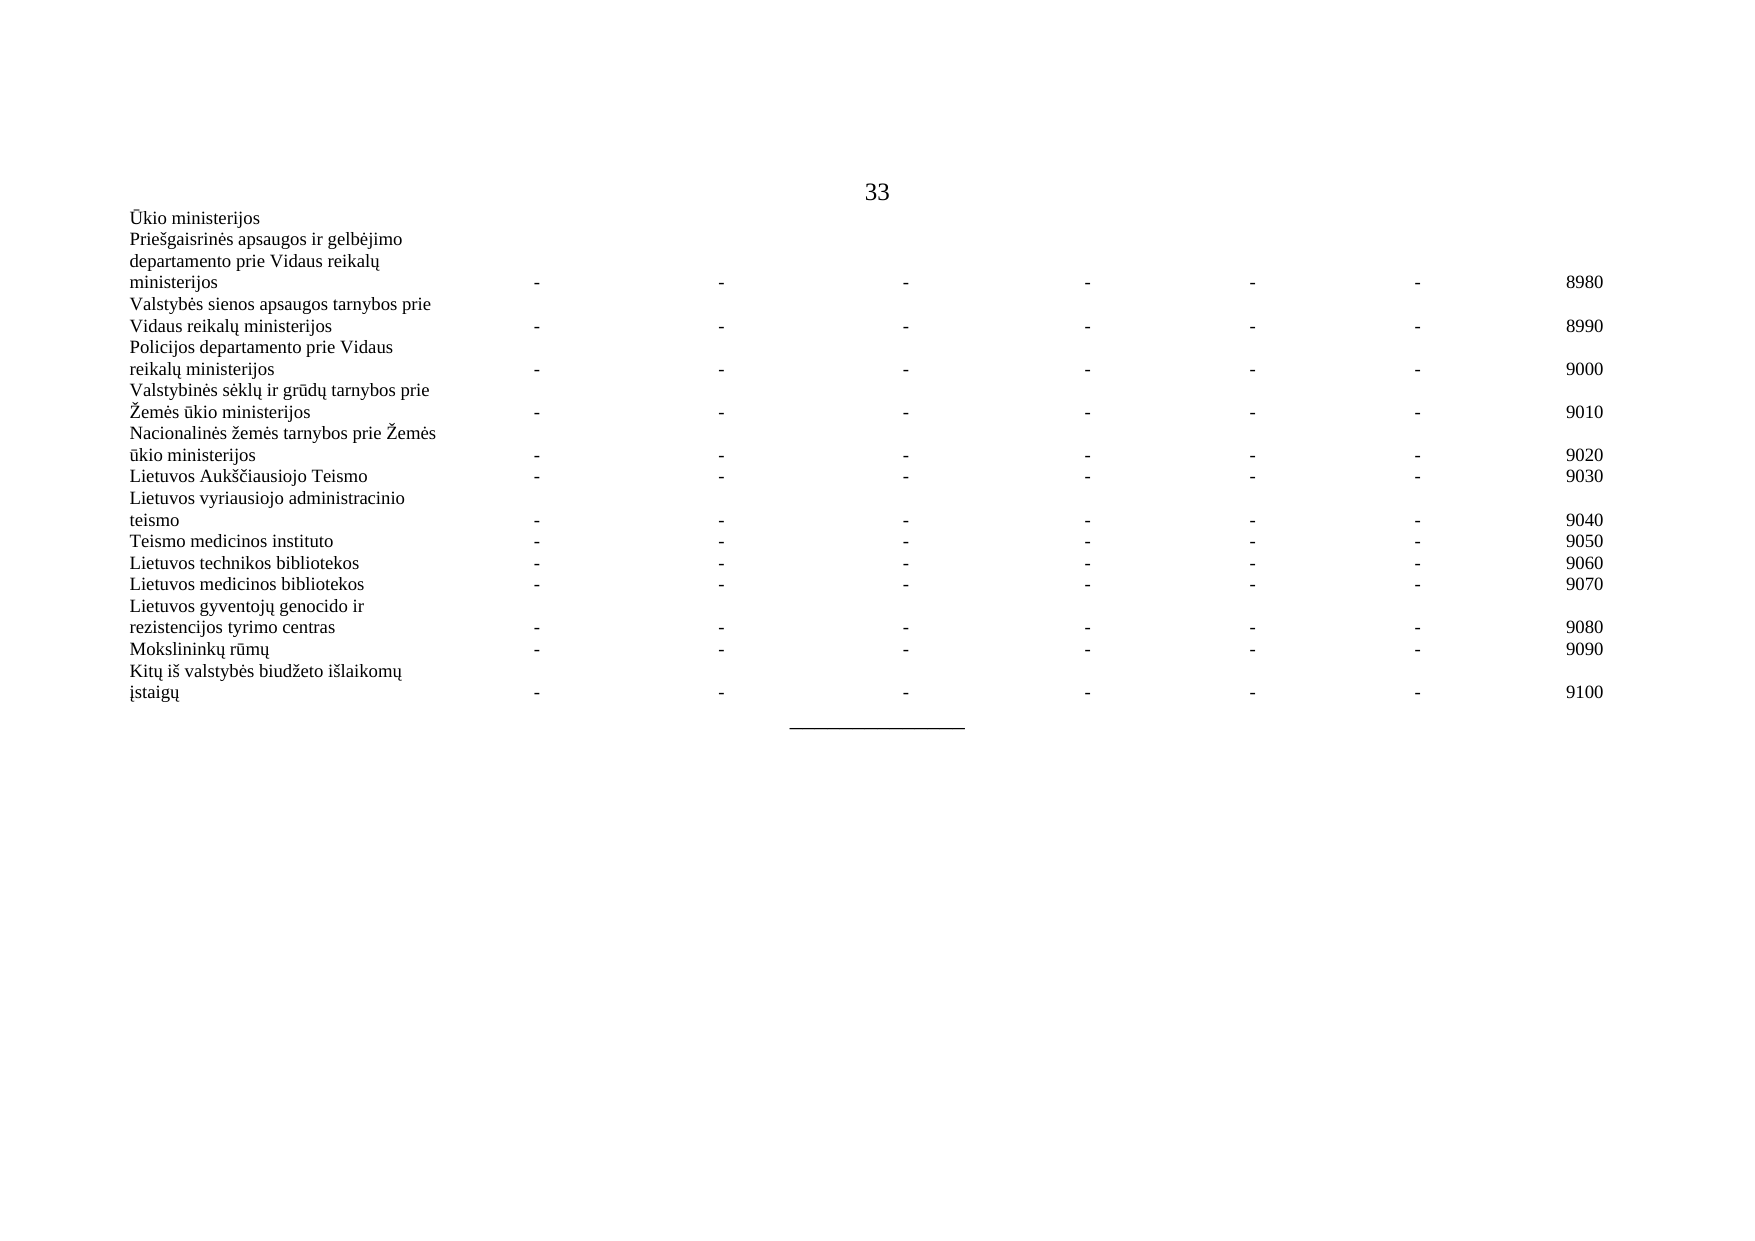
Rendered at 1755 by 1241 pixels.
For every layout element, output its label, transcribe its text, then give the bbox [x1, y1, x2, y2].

table_cell - [621, 465, 822, 487]
table_cell - [1185, 595, 1320, 638]
table_cell - [621, 552, 822, 573]
table_cell - [1185, 207, 1320, 228]
table_cell - [621, 573, 822, 595]
table_cell - [990, 293, 1185, 336]
table_cell Nacionalinės žemės tarnybos prie Žemės ūkio ministerijos [118, 422, 453, 465]
table_cell - [990, 228, 1185, 293]
table_cell - [1185, 293, 1320, 336]
table_cell - [1185, 379, 1320, 422]
table_cell Lietuvos vyriausiojo administracinio teismo [118, 487, 453, 530]
table_cell - [822, 660, 989, 703]
table_cell - [621, 638, 822, 659]
table_cell 9070 [1515, 573, 1654, 595]
table_cell - [1185, 336, 1320, 379]
table_cell - [453, 422, 621, 465]
table_cell - [1185, 638, 1320, 659]
table_cell 9030 [1515, 465, 1654, 487]
table_cell Valstybinės sėklų ir grūdų tarnybos prie Žemės ūkio ministerijos [118, 379, 453, 422]
table_cell - [453, 336, 621, 379]
table_cell 8990 [1515, 293, 1654, 336]
table_cell - [453, 660, 621, 703]
table_cell Lietuvos Aukščiausiojo Teismo [118, 465, 453, 487]
table_cell [1515, 207, 1654, 228]
table_cell - [453, 228, 621, 293]
table_cell - [1320, 228, 1515, 293]
table_cell - [453, 530, 621, 552]
table_cell - [1185, 465, 1320, 487]
table_cell - [621, 530, 822, 552]
table_cell - [1185, 422, 1320, 465]
table_cell - [822, 422, 989, 465]
table_cell - [822, 595, 989, 638]
table_cell 9080 [1515, 595, 1654, 638]
table_cell - [822, 552, 989, 573]
table_cell - [1320, 638, 1515, 659]
table_cell Lietuvos technikos bibliotekos [118, 552, 453, 573]
table_cell - [621, 293, 822, 336]
table_cell - [1320, 379, 1515, 422]
table_cell - [1320, 487, 1515, 530]
table_cell - [621, 207, 822, 228]
table_cell - [621, 487, 822, 530]
table_cell - [822, 573, 989, 595]
table_cell - [621, 422, 822, 465]
table_cell - [621, 595, 822, 638]
table_cell Kitų iš valstybės biudžeto išlaikomų įstaigų [118, 660, 453, 703]
table_cell - [1185, 228, 1320, 293]
table_cell Valstybės sienos apsaugos tarnybos prie Vidaus reikalų ministerijos [118, 293, 453, 336]
table_cell Lietuvos medicinos bibliotekos [118, 573, 453, 595]
table_cell 9010 [1515, 379, 1654, 422]
table_cell - [453, 573, 621, 595]
table_cell - [822, 487, 989, 530]
table_cell - [990, 530, 1185, 552]
table_cell - [1185, 487, 1320, 530]
table_cell Teismo medicinos instituto [118, 530, 453, 552]
table_cell - [621, 379, 822, 422]
table_cell - [453, 638, 621, 659]
table_cell - [453, 487, 621, 530]
table_cell - [1320, 552, 1515, 573]
table_cell - [990, 336, 1185, 379]
table_cell Mokslininkų rūmų [118, 638, 453, 659]
table_cell - [1320, 336, 1515, 379]
table_cell - [621, 228, 822, 293]
table_cell - [822, 638, 989, 659]
table_cell - [621, 336, 822, 379]
table_cell - [990, 465, 1185, 487]
table_cell - [453, 293, 621, 336]
table_cell - [822, 465, 989, 487]
table_cell 9040 [1515, 487, 1654, 530]
table_cell 9020 [1515, 422, 1654, 465]
table_cell - [990, 379, 1185, 422]
table_cell - [822, 293, 989, 336]
table_cell Priešgaisrinės apsaugos ir gelbėjimo departamento prie Vidaus reikalų ministerijos [118, 228, 453, 293]
table_cell Ūkio ministerijos [118, 207, 453, 228]
table_cell - [990, 207, 1185, 228]
table_cell - [990, 595, 1185, 638]
table_cell - [453, 465, 621, 487]
table_cell 8980 [1515, 228, 1654, 293]
table_cell 9050 [1515, 530, 1654, 552]
table_cell - [990, 422, 1185, 465]
table_cell - [990, 552, 1185, 573]
table_cell - [453, 552, 621, 573]
table_cell Policijos departamento prie Vidaus reikalų ministerijos [118, 336, 453, 379]
table_cell - [1320, 422, 1515, 465]
table_cell - [990, 660, 1185, 703]
table_cell - [1320, 660, 1515, 703]
table_cell - [990, 487, 1185, 530]
table_cell - [822, 336, 989, 379]
table_cell - [453, 207, 621, 228]
table_cell - [1320, 207, 1515, 228]
table_cell 9060 [1515, 552, 1654, 573]
table_cell - [822, 207, 989, 228]
table_cell - [822, 228, 989, 293]
table_cell - [1320, 530, 1515, 552]
table_cell - [822, 379, 989, 422]
table_cell - [1185, 573, 1320, 595]
table_cell - [1320, 595, 1515, 638]
table_cell - [1185, 552, 1320, 573]
table_cell - [1185, 530, 1320, 552]
table_cell 9000 [1515, 336, 1654, 379]
table_cell - [990, 573, 1185, 595]
table_cell - [453, 595, 621, 638]
table_cell - [621, 660, 822, 703]
table_cell 9090 [1515, 638, 1654, 659]
table_cell - [453, 379, 621, 422]
table_cell - [1320, 573, 1515, 595]
text ______________ [118, 703, 1636, 731]
table_cell 9100 [1515, 660, 1654, 703]
table_cell - [822, 530, 989, 552]
table_cell Lietuvos gyventojų genocido ir rezistencijos tyrimo centras [118, 595, 453, 638]
table_cell - [1320, 293, 1515, 336]
table_cell - [1320, 465, 1515, 487]
table_cell - [1185, 660, 1320, 703]
table_cell - [990, 638, 1185, 659]
